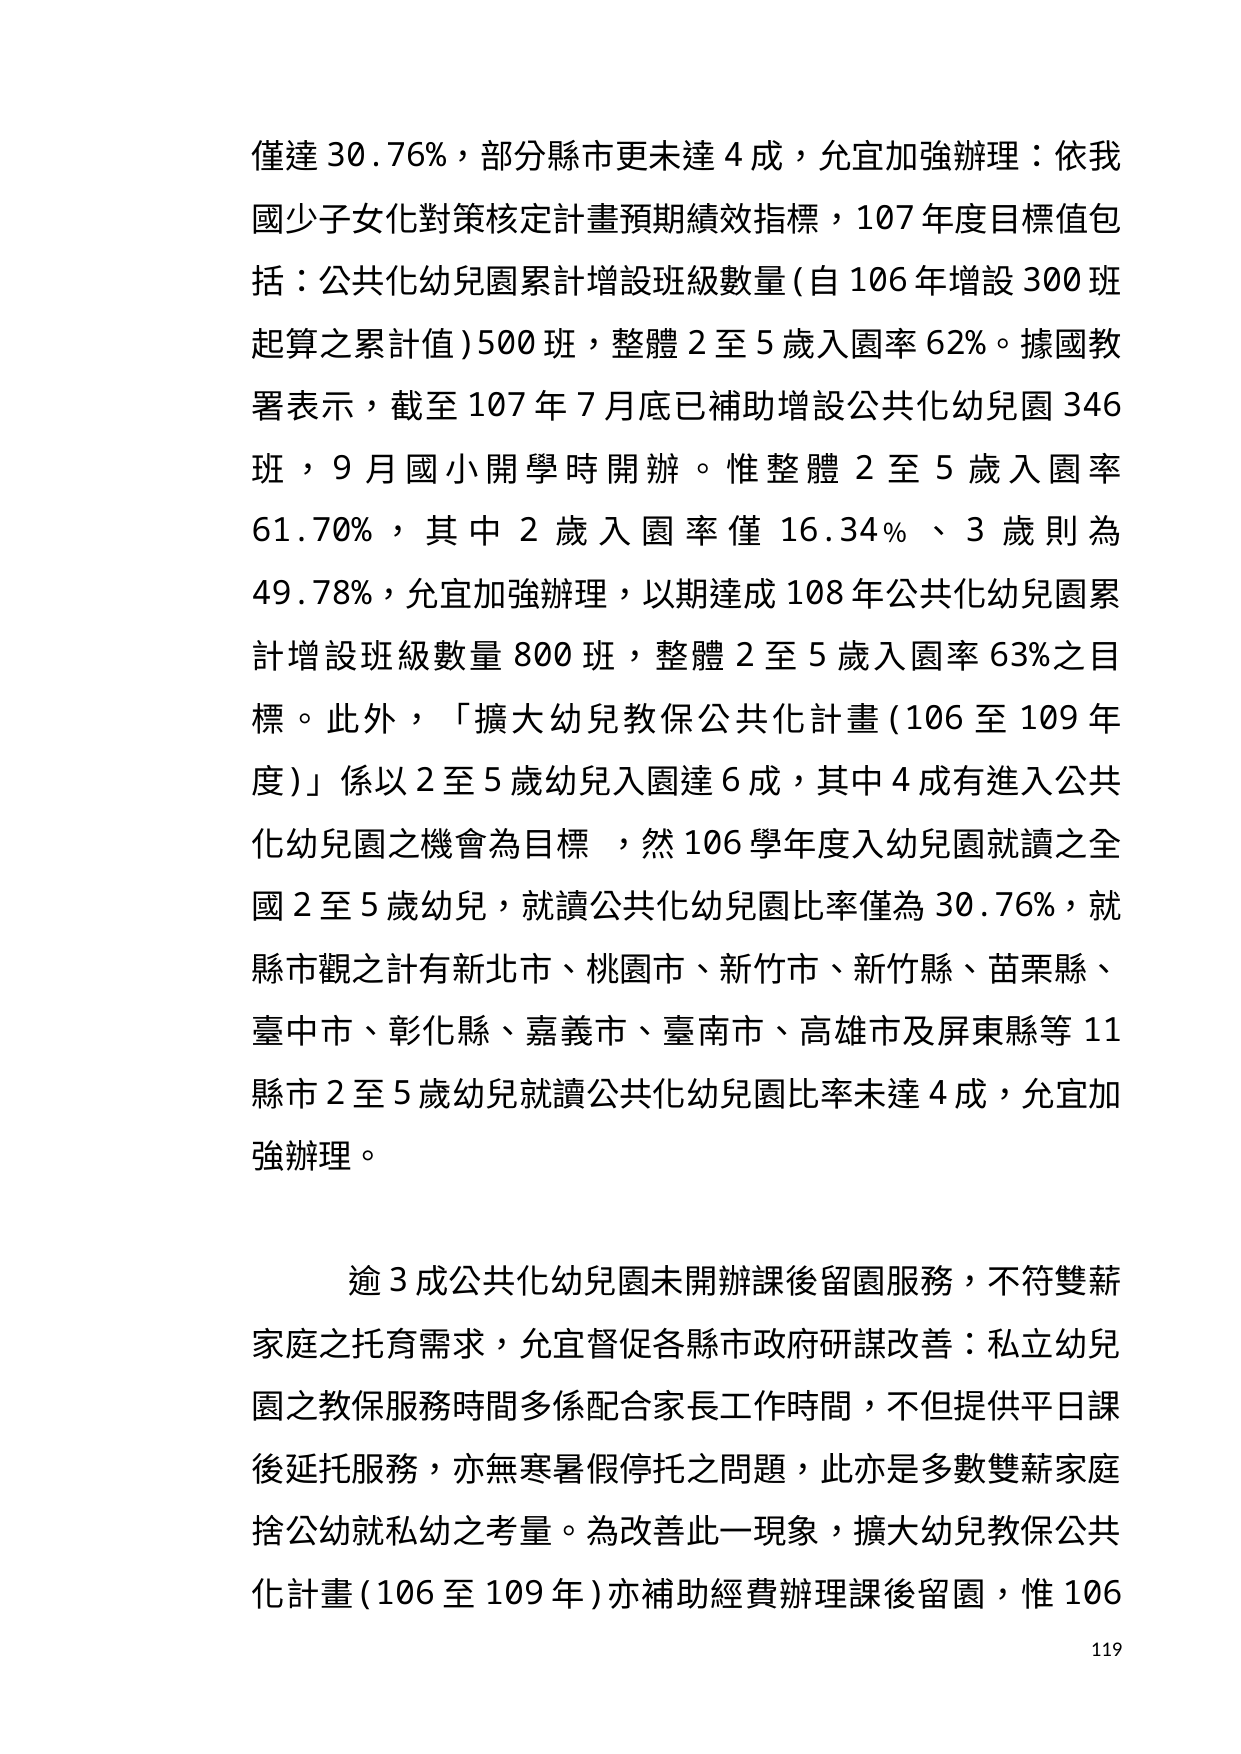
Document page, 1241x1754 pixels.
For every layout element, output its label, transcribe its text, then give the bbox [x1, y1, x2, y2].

text 逾3成公共化幼兒園未開辦課後留園服務，不符雙薪家庭之托育需求，允宜督促各縣市政府研謀改善：私立幼兒園之教保服務時間多係配合家長工作時間，不但提供平日課後延托服務，亦無寒暑假停托之問題，此亦是多數雙薪家庭捨公幼就私幼之考量。為改善此一現象，擴大幼兒教保公共化計畫(106至109年)亦補助經費辦理課後留園，惟106 [185, 1237, 1122, 1612]
text 僅達30.76%，部分縣市更未達4成，允宜加強辦理：依我國少子女化對策核定計畫預期績效指標，107年度目標值包括：公共化幼兒園累計增設班級數量(自106年增設300班起算之累計值)500班，整體2至5歲入園率62%。據國教署表示，截至107年7月底已補助增設公共化幼兒園346班，9月國小開學時開辦。惟整體2至5歲入園率61.70%，其中2歲入園率僅16.34﹪、3歲則為49.78%，允宜加強辦理，以期達成108年公共化幼兒園累計增設班級數量800班，整體2至5歲入園率63%之目標。此外，「擴大幼兒教保公共化計畫(106至109年度)」係以2至5歲幼兒入園達6成，其中4成有進入公共化幼兒園之機會為目標 ，然106學年度入幼兒園就讀之全國2至5歲幼兒，就讀公共化幼兒園比率僅為30.76%，就縣市觀之計有新北市、桃園市、新竹市、新竹縣、苗栗縣、臺中市、彰化縣、嘉義市、臺南市、高雄市及屏東縣等11縣市2至5歲幼兒就讀公共化幼兒園比率未達4成，允宜加強辦理。 [185, 112, 1122, 1175]
